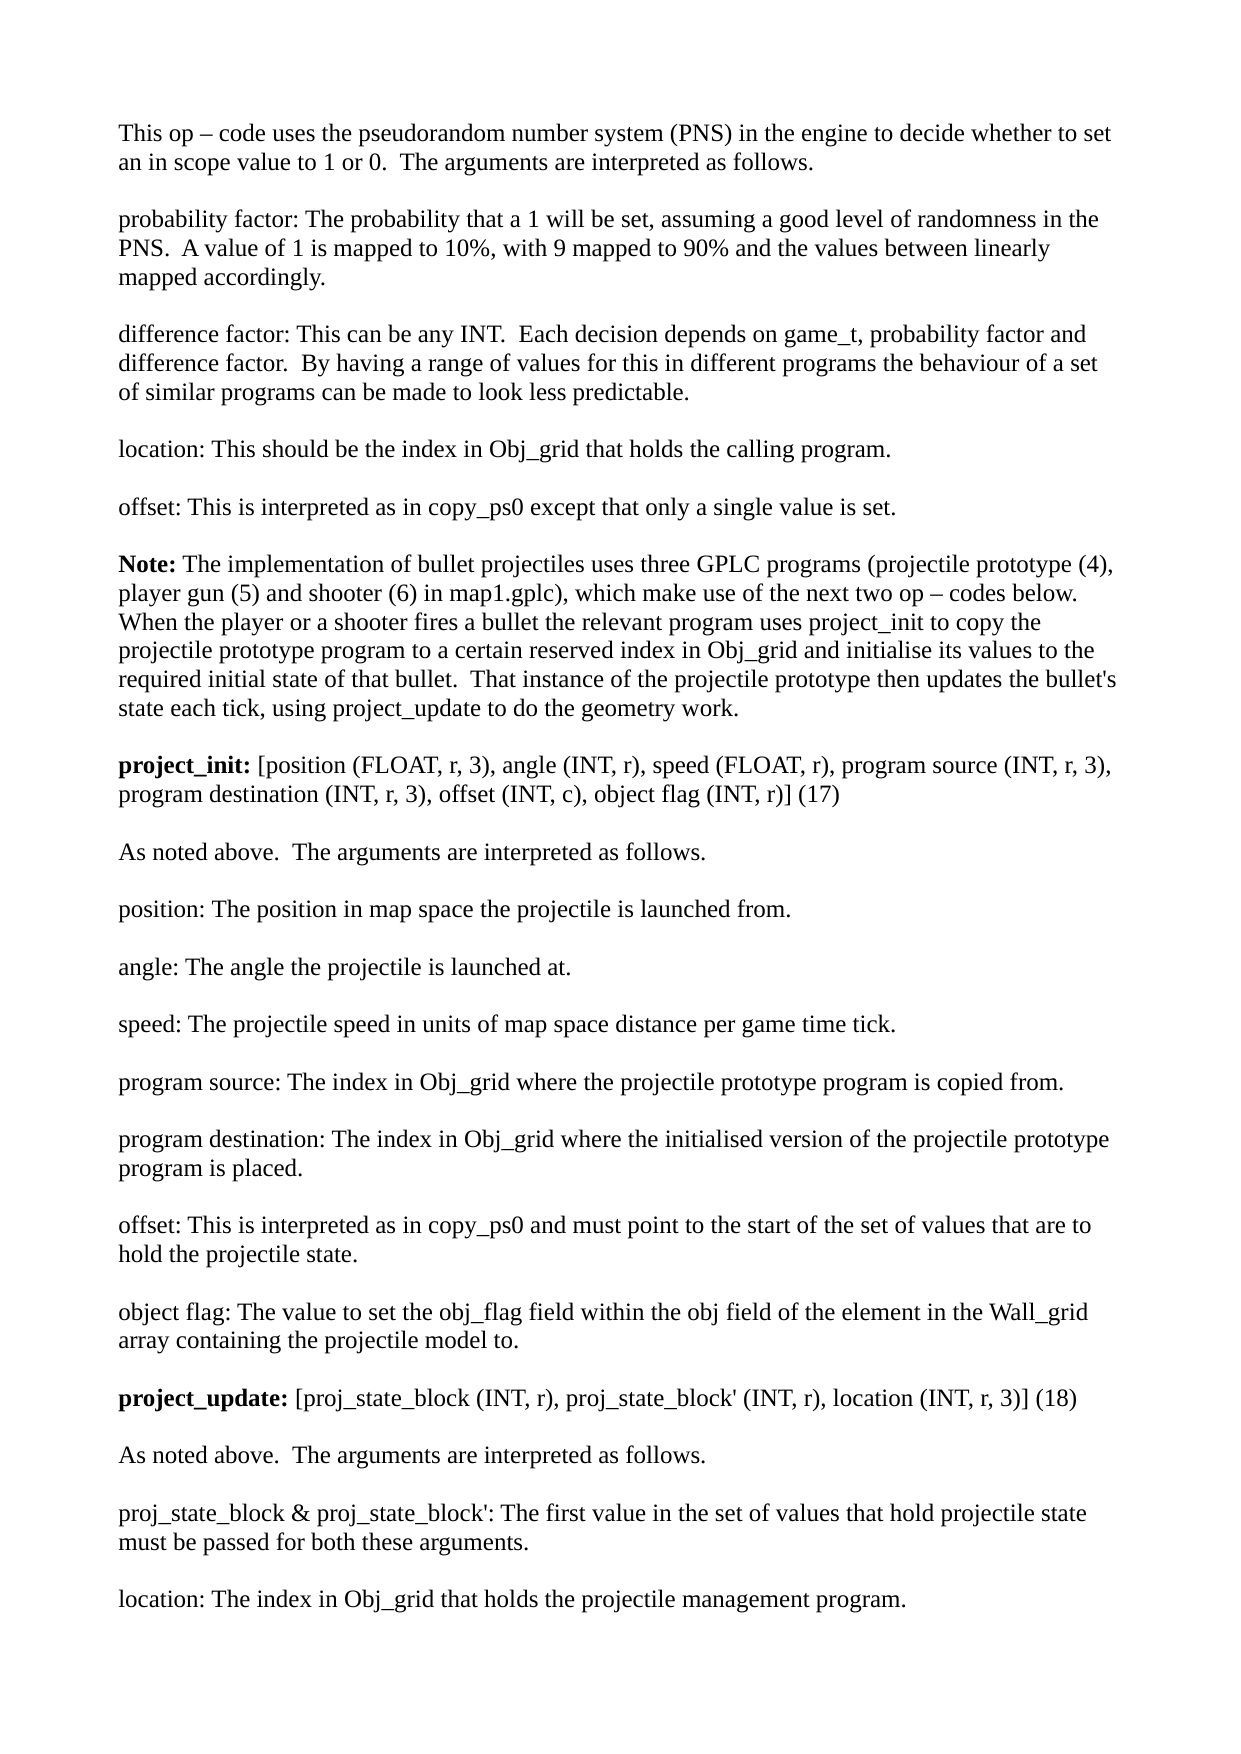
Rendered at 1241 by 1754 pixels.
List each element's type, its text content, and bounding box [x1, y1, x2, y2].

text As noted above. The arguments are interpreted as follows. [118, 837, 1122, 866]
text object flag: The value to set the obj_flag field within the obj field of the element in the Wall_grid array containing the projectile model to. [118, 1297, 1122, 1354]
text Note: The implementation of bullet projectiles uses three GPLC programs (projectile prototype (4), player gun (5) and shooter (6) in map1.gplc), which make use of the next two op – codes below. When the player or a shooter fires a bullet the relevant program uses project_init to copy the projectile prototype program to a certain reserved index in Obj_grid and initialise its values to the required initial state of that bullet. That instance of the projectile prototype then updates the bullet's state each tick, using project_update to do the geometry work. [118, 549, 1122, 722]
text probability factor: The probability that a 1 will be set, assuming a good level of randomness in the PNS. A value of 1 is mapped to 10%, with 9 mapped to 90% and the values between linearly mapped accordingly. [118, 204, 1122, 291]
text proj_state_block & proj_state_block': The first value in the set of values that hold projectile state must be passed for both these arguments. [118, 1498, 1122, 1556]
text project_init: [position (FLOAT, r, 3), angle (INT, r), speed (FLOAT, r), program source (INT, r, 3), program destination (INT, r, 3), offset (INT, c), object flag (INT, r)] (17) [118, 751, 1122, 808]
text offset: This is interpreted as in copy_ps0 and must point to the start of the set of values that are to hold the projectile state. [118, 1211, 1122, 1268]
text position: The position in map space the projectile is launched from. [118, 894, 1122, 923]
text speed: The projectile speed in units of map space distance per game time tick. [118, 1009, 1122, 1038]
text This op – code uses the pseudorandom number system (PNS) in the engine to decide whether to set an in scope value to 1 or 0. The arguments are interpreted as follows. [118, 118, 1122, 176]
text difference factor: This can be any INT. Each decision depends on game_t, probability factor and difference factor. By having a range of values for this in different programs the behaviour of a set of similar programs can be made to look less predictable. [118, 319, 1122, 406]
text location: The index in Obj_grid that holds the projectile management program. [118, 1584, 1122, 1613]
text project_update: [proj_state_block (INT, r), proj_state_block' (INT, r), location (INT, r, 3)] (18) [118, 1383, 1122, 1412]
text program destination: The index in Obj_grid where the initialised version of the projectile prototype program is placed. [118, 1124, 1122, 1182]
text angle: The angle the projectile is launched at. [118, 952, 1122, 981]
text offset: This is interpreted as in copy_ps0 except that only a single value is set. [118, 492, 1122, 521]
text As noted above. The arguments are interpreted as follows. [118, 1441, 1122, 1469]
text program source: The index in Obj_grid where the projectile prototype program is copied from. [118, 1067, 1122, 1096]
text location: This should be the index in Obj_grid that holds the calling program. [118, 434, 1122, 463]
